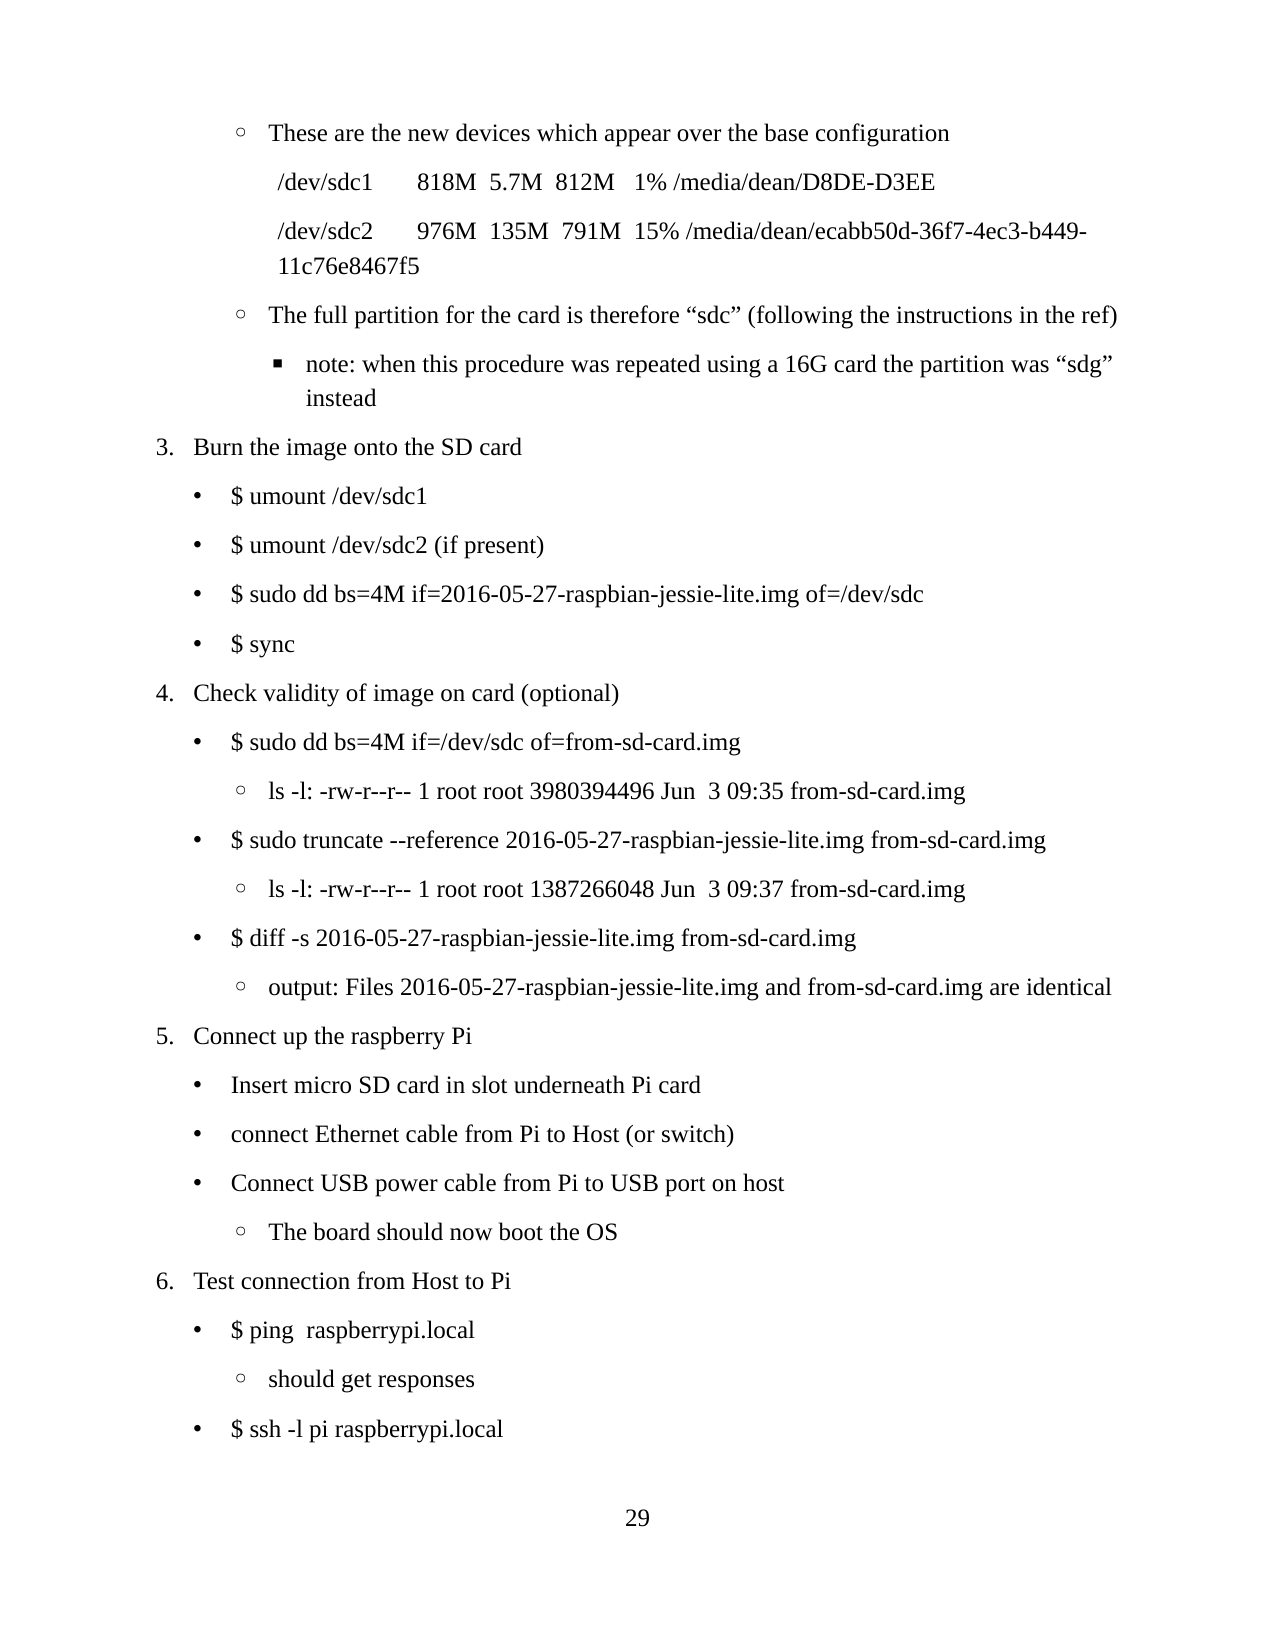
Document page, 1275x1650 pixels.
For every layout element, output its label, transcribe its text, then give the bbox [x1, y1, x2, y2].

list $ umount /dev/sdc1 [193, 481, 1157, 510]
list Connect up the raspberry Pi [156, 1021, 1157, 1050]
list Test connection from Host to Pi [156, 1266, 1157, 1295]
list connect Ethernet cable from Pi to Host (or switch) [193, 1119, 1157, 1148]
list Check validity of image on card (optional) [156, 678, 1157, 706]
list should get responses [231, 1364, 1157, 1393]
list $ diff -s 2016-05-27-raspbian-jessie-lite.img from-sd-card.img [193, 923, 1157, 952]
list $ sync [193, 629, 1157, 657]
list $ ssh -l pi raspberrypi.local [193, 1414, 1157, 1442]
list output: Files 2016-05-27-raspbian-jessie-lite.img and from-sd-card.img are identical [231, 972, 1157, 1001]
list Burn the image onto the SD card [156, 432, 1157, 461]
list ls -l: -rw-r--r-- 1 root root 1387266048 Jun 3 09:37 from-sd-card.img [231, 874, 1157, 903]
text /dev/sdc2 976M 135M 791M 15% /media/dean/ecabb50d-36f7-4ec3-b449-11c76e8467f5 [277, 216, 1157, 279]
list The full partition for the card is therefore “sdc” (following the instructions in the ref) [231, 300, 1157, 328]
list $ sudo truncate --reference 2016-05-27-raspbian-jessie-lite.img from-sd-card.img [193, 825, 1157, 854]
list $ sudo dd bs=4M if=/dev/sdc of=from-sd-card.img [193, 727, 1157, 756]
list $ ping raspberrypi.local [193, 1316, 1157, 1344]
list Insert micro SD card in slot underneath Pi card [193, 1070, 1157, 1099]
list $ umount /dev/sdc2 (if present) [193, 531, 1157, 559]
text /dev/sdc1 818M 5.7M 812M 1% /media/dean/D8DE-D3EE [277, 167, 1157, 196]
list note: when this procedure was repeated using a 16G card the partition was “sdg” instead [268, 349, 1157, 412]
list ls -l: -rw-r--r-- 1 root root 3980394496 Jun 3 09:35 from-sd-card.img [231, 776, 1157, 804]
list Connect USB power cable from Pi to USB port on host [193, 1168, 1157, 1197]
list $ sudo dd bs=4M if=2016-05-27-raspbian-jessie-lite.img of=/dev/sdc [193, 579, 1157, 608]
list These are the new devices which appear over the base configuration [231, 118, 1157, 147]
list The board should now boot the OS [231, 1217, 1157, 1246]
